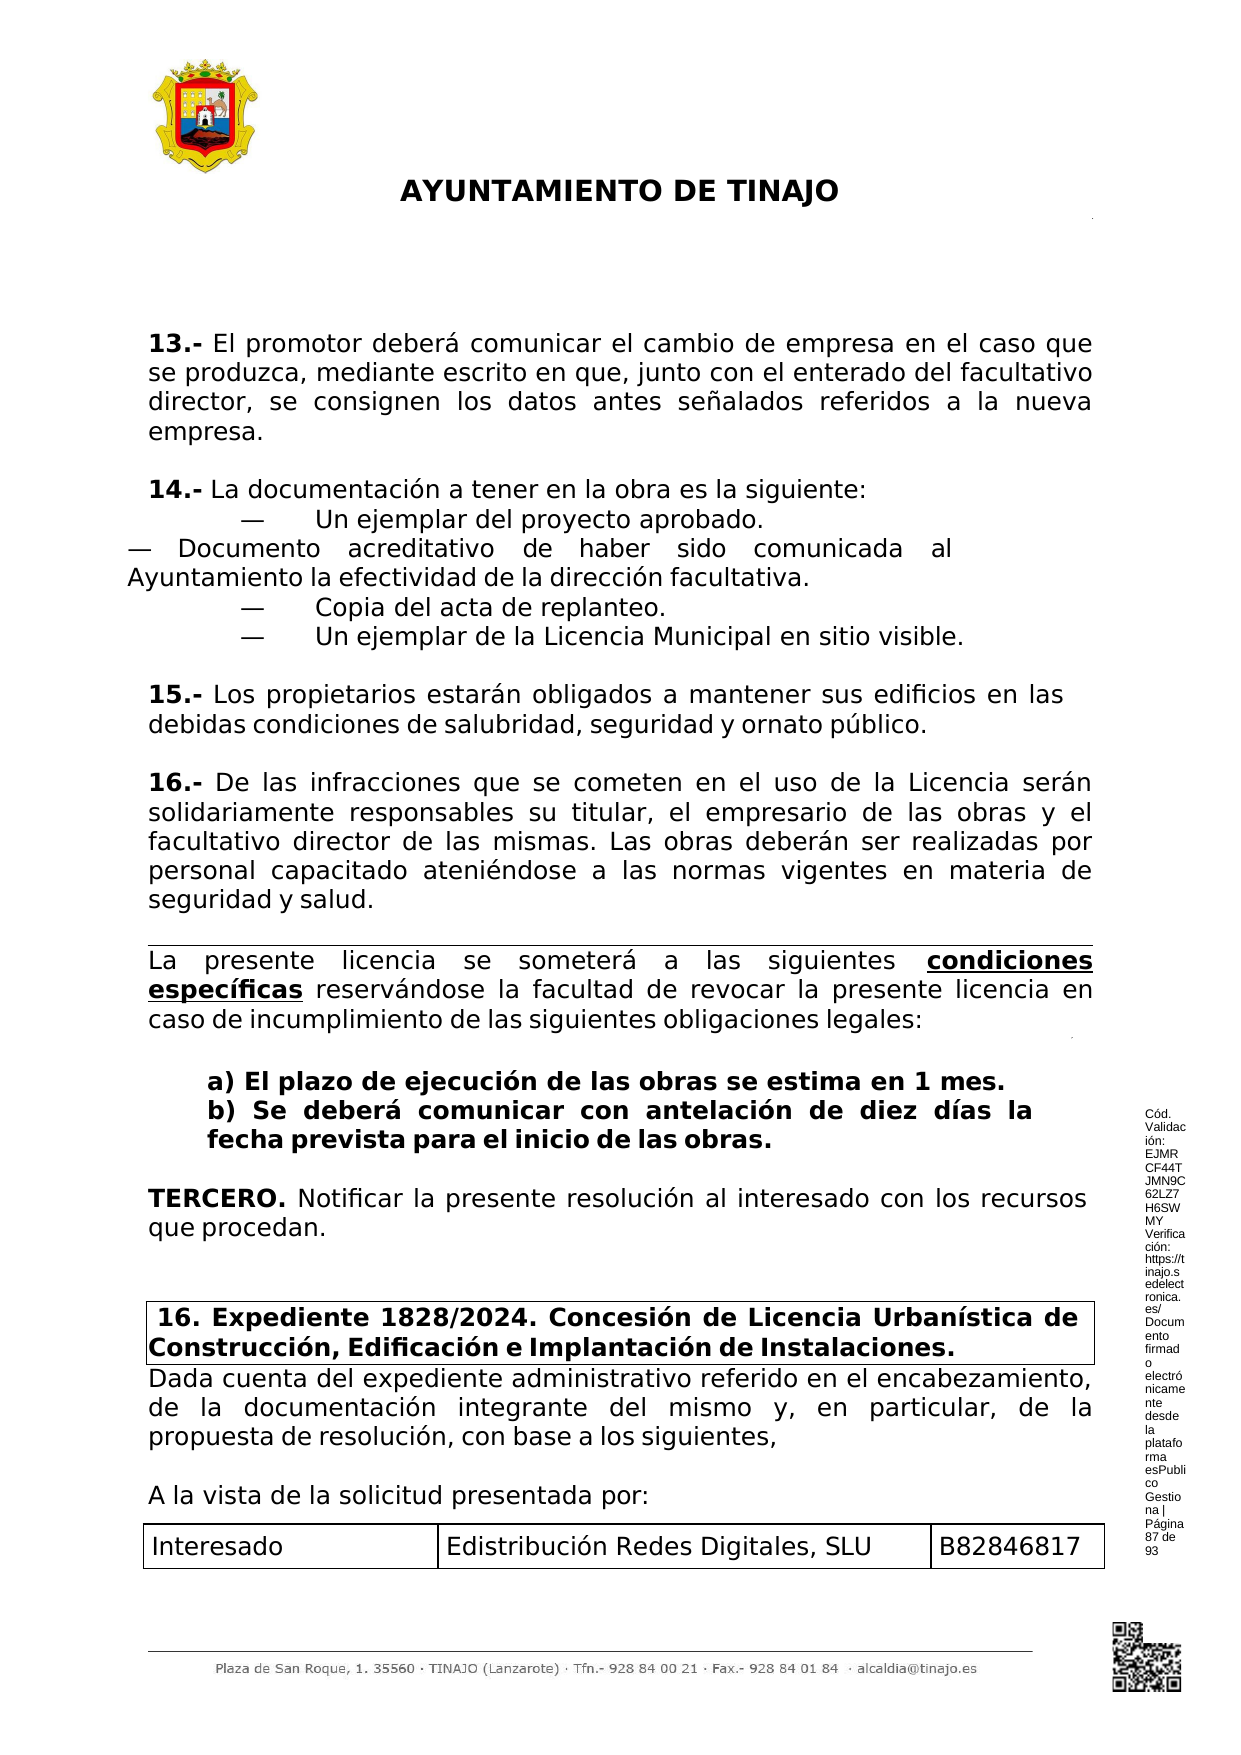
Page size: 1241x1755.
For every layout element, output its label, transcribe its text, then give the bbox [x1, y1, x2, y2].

table_header B82846817 [932, 1525, 1104, 1568]
list Documento acreditativo de haber sido comunicada al Ayuntamiento la efectividad de la dirección facultativa. [127, 534, 1033, 593]
list Un ejemplar de la Licencia Municipal en sitio visible. [240, 622, 1170, 651]
text 16. Expediente 1828/2024. Concesión de Licencia Urbanística de Construcción, Edificación e Implantación de Instalaciones. [148, 1303, 1094, 1362]
list El plazo de ejecución de las obras se estima en 1 mes. [207, 1067, 1170, 1096]
table_header Edistribución Redes Digitales, SLU [439, 1525, 930, 1568]
list Cód. Validación: EJMRCF44TJMN9C62LZ7H6SWMY [1145, 1107, 1186, 1228]
list Verificación: https://tinajo.sedelectronica.es/ [1145, 1228, 1186, 1316]
list Copia del acta de replanteo. [240, 593, 1170, 622]
text Dada cuenta del expediente administrativo referido en el encabezamiento, de la documentación integrante del mismo y, en particular, de la propuesta de resolución, con base a los siguientes, [148, 1365, 1092, 1452]
list Un ejemplar del proyecto aprobado. [240, 505, 1170, 534]
list Documento firmado electrónicamente desde la plataforma esPublico Gestiona | Página 87 de 93 [1145, 1316, 1186, 1558]
list [1143, 1106, 1186, 1643]
text 16.- De las infracciones que se cometen en el uso de la Licencia serán solidariamente responsables su titular, el empresario de las obras y el facultativo director de las mismas. Las obras deberán ser realizadas por personal capacitado ateniéndose a las normas vigentes en materia de seguridad y salud. [148, 768, 1092, 915]
text A la vista de la solicitud presentada por: [148, 1481, 1143, 1510]
text 15.- Los propietarios estarán obligados a mantener sus edificios en las debidas condiciones de salubridad, seguridad y ornato público. [148, 681, 1093, 739]
text La presente licencia se someterá a las siguientes condiciones específicas reservándose la facultad de revocar la presente licencia en caso de incumplimiento de las siguientes obligaciones legales: [148, 946, 1093, 1034]
text 14.- La documentación a tener en la obra es la siguiente: [148, 475, 1170, 505]
text 13.- El promotor deberá comunicar el cambio de empresa en el caso que se produzca, mediante escrito en que, junto con el enterado del facultativo director, se consignen los datos antes señalados referidos a la nueva empresa. [148, 329, 1093, 446]
text TERCERO. Notificar la presente resolución al interesado con los recursos que procedan. [148, 1184, 1093, 1242]
list Se deberá comunicar con antelación de diez días la fecha prevista para el inicio de las obras. [207, 1096, 1033, 1154]
table_header Interesado [144, 1525, 437, 1568]
